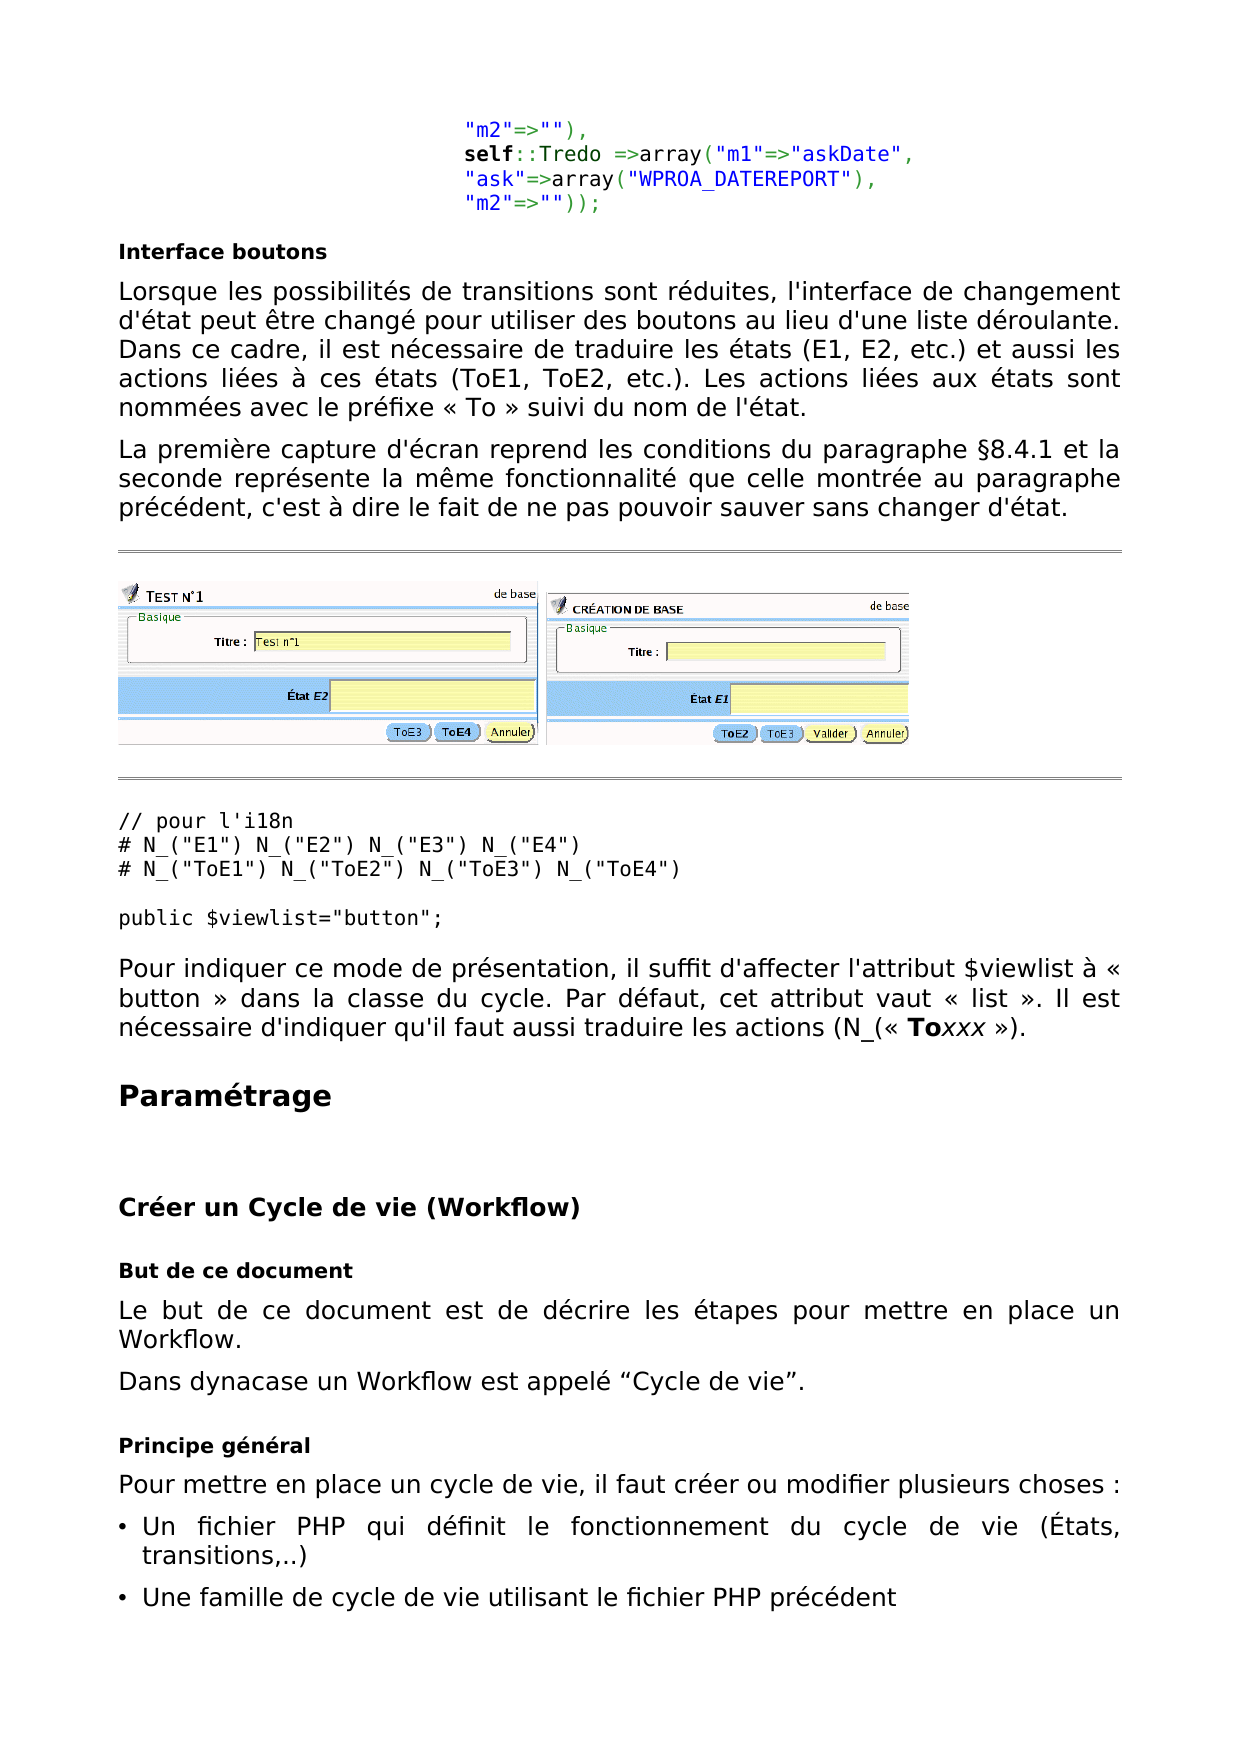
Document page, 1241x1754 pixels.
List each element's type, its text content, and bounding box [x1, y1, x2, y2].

subtitle But de ce document [118, 1259, 1122, 1284]
subtitle Créer un Cycle de vie (Workflow) [118, 1193, 1122, 1222]
list Un fichier PHP qui définit le fonctionnement du cycle de vie (États, transitions,..) [118, 1512, 1122, 1570]
text Pour mettre en place un cycle de vie, il faut créer ou modifier plusieurs choses : [118, 1470, 1122, 1499]
subtitle Interface boutons [118, 240, 1122, 264]
text self::Tredo =>array("m1"=>"askDate", [413, 142, 1122, 167]
subtitle Paramétrage [118, 1079, 1122, 1113]
picture [546, 592, 909, 745]
text La première capture d'écran reprend les conditions du paragraphe §8.4.1 et la seconde représente la même fonctionnalité que celle montrée au paragraphe précédent, c'est à dire le fait de ne pas pouvoir sauver sans changer d'état. [118, 435, 1122, 523]
text Lorsque les possibilités de transitions sont réduites, l'interface de changement d'état peut être changé pour utiliser des boutons au lieu d'une liste déroulante. Dans ce cadre, il est nécessaire de traduire les états (E1, E2, etc.) et aussi les actions liées à ces états (ToE1, ToE2, etc.). Les actions liées aux états sont nommées avec le préfixe « To » suivi du nom de l'état. [118, 277, 1122, 423]
text Dans dynacase un Workflow est appelé “Cycle de vie”. [118, 1367, 1122, 1396]
text "m2"=>"")); [413, 191, 1122, 215]
text "ask"=>array("WPROA_DATEREPORT"), [413, 167, 1122, 191]
text Pour indiquer ce mode de présentation, il suffit d'affecter l'attribut $viewlist à « button » dans la classe du cycle. Par défaut, cet attribut vaut « list ». Il est nécessaire d'indiquer qu'il faut aussi traduire les actions (N_(« Toxxx »). [118, 954, 1122, 1042]
text "m2"=>""), [413, 118, 1122, 142]
text Le but de ce document est de décrire les étapes pour mettre en place un Workflow. [118, 1296, 1122, 1354]
list Une famille de cycle de vie utilisant le fichier PHP précédent [118, 1583, 1122, 1612]
picture [118, 581, 539, 745]
subtitle Principe général [118, 1434, 1122, 1458]
text // pour l'i18n # N_("E1") N_("E2") N_("E3") N_("E4") # N_("ToE1") N_("ToE2") N_("ToE3") N_("ToE4") public $viewlist="button"; [118, 809, 1122, 954]
